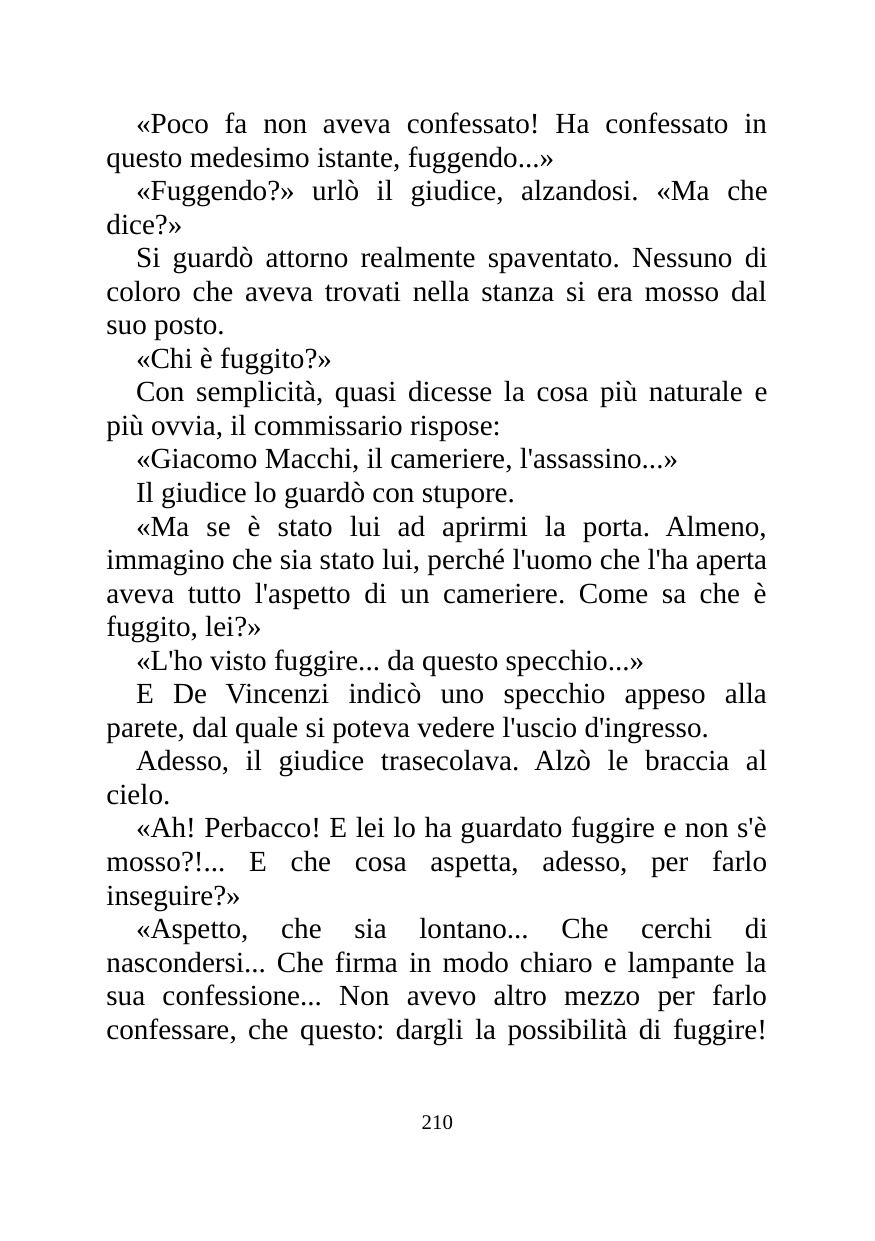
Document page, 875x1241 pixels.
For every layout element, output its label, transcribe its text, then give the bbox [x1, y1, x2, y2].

text E De Vincenzi indicò uno specchio appeso alla parete, dal quale si poteva vedere l'uscio d'ingresso. [106, 676, 768, 743]
text Con semplicità, quasi dicesse la cosa più naturale e più ovvia, il commissario rispose: [106, 374, 768, 442]
text «Aspetto, che sia lontano... Che cerchi di nascondersi... Che firma in modo chiaro e lampante la sua confessione... Non avevo altro mezzo per farlo confessare, che questo: dargli la possibilità di fuggire! [106, 911, 768, 1045]
text Si guardò attorno realmente spaventato. Nessuno di coloro che aveva trovati nella stanza si era mosso dal suo posto. [106, 240, 768, 341]
text «Chi è fuggito?» [106, 341, 768, 374]
text «Ma se è stato lui ad aprirmi la porta. Almeno, immagino che sia stato lui, perché l'uomo che l'ha aperta aveva tutto l'aspetto di un cameriere. Come sa che è fuggito, lei?» [106, 509, 768, 643]
text «Fuggendo?» urlò il giudice, alzandosi. «Ma che dice?» [106, 173, 768, 240]
text Il giudice lo guardò con stupore. [106, 475, 768, 509]
text Adesso, il giudice trasecolava. Alzò le braccia al cielo. [106, 743, 768, 811]
text «Poco fa non aveva confessato! Ha confessato in questo medesimo istante, fuggendo...» [106, 106, 768, 173]
text «L'ho visto fuggire... da questo specchio...» [106, 643, 768, 676]
text «Ah! Perbacco! E lei lo ha guardato fuggire e non s'è mosso?!... E che cosa aspetta, adesso, per farlo inseguire?» [106, 811, 768, 911]
text «Giacomo Macchi, il cameriere, l'assassino...» [106, 442, 768, 475]
